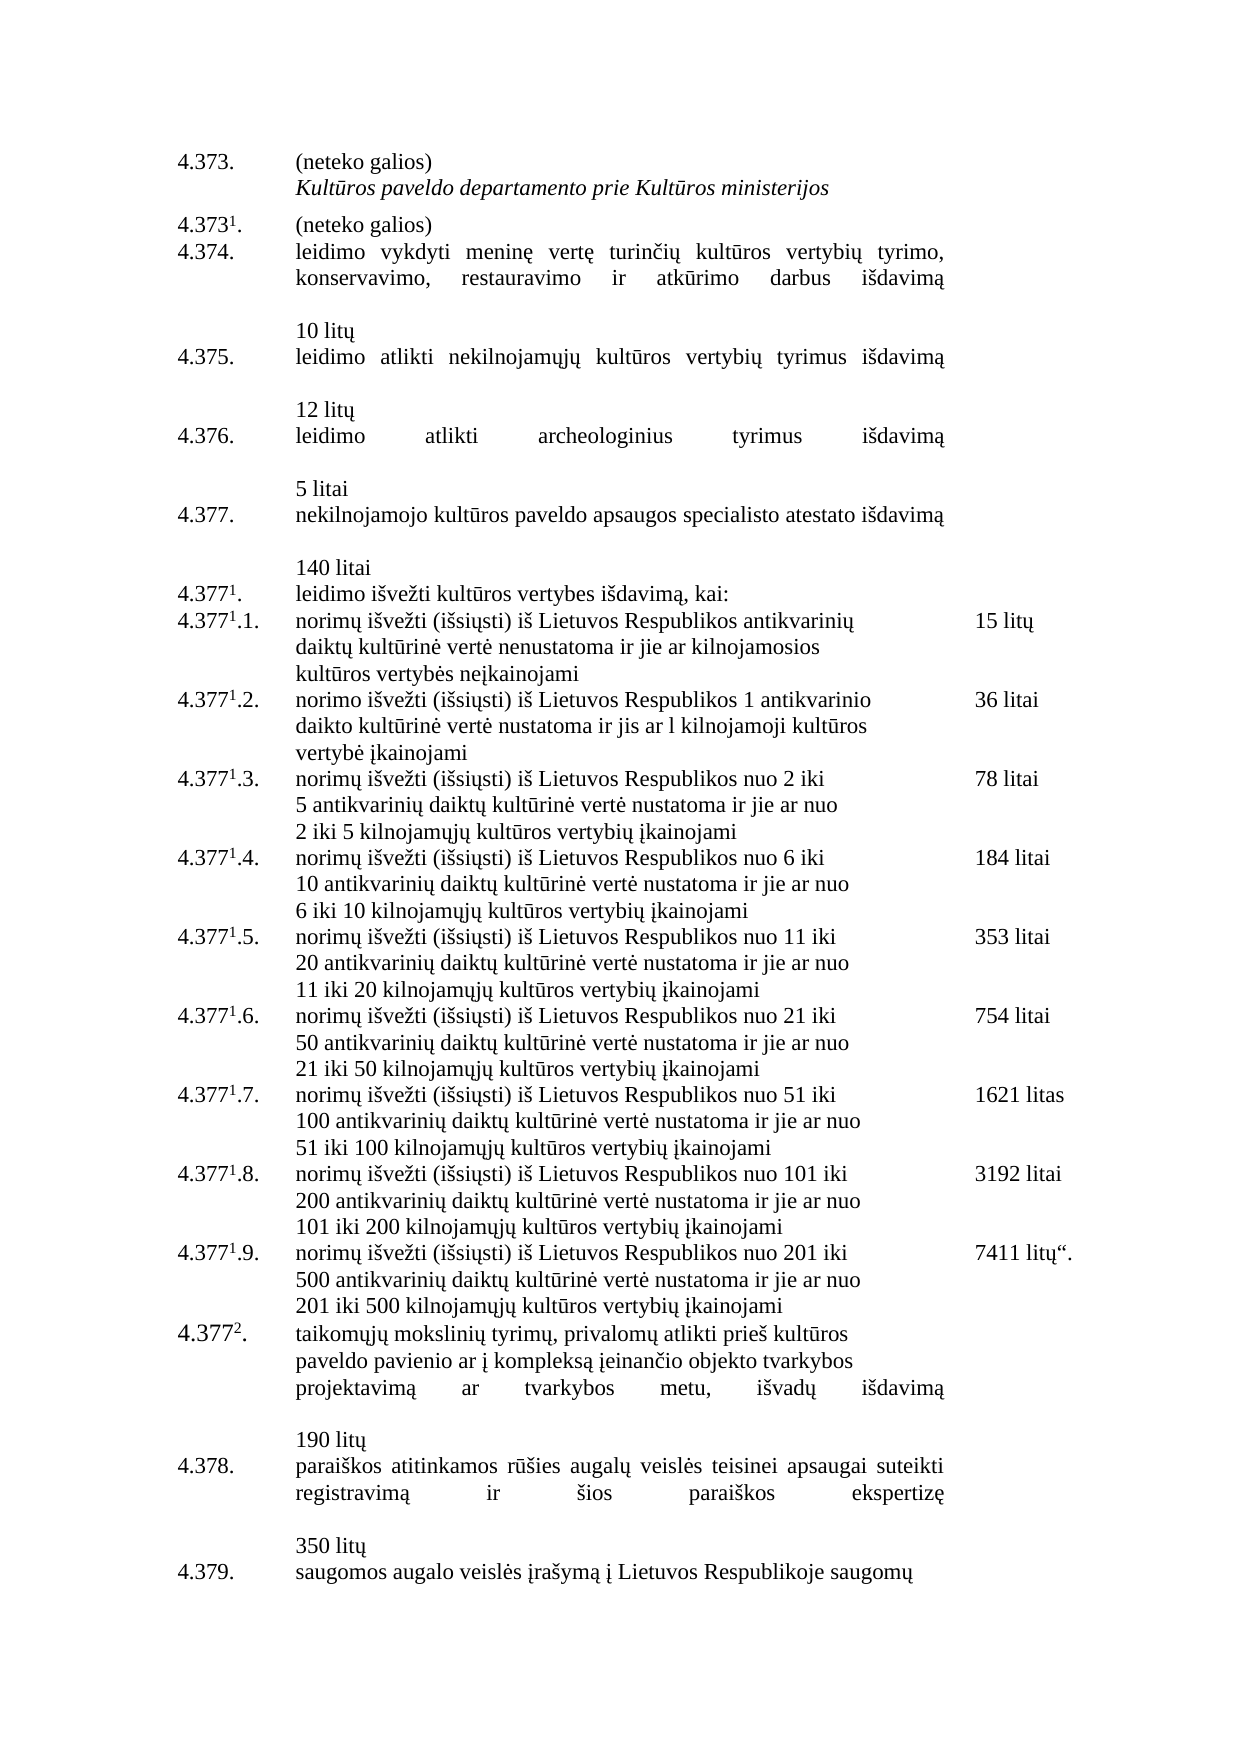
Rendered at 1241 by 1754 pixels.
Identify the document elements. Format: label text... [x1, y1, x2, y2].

text 20 antikvarinių daiktų kultūrinė vertė nustatoma ir jie ar nuo [177, 949, 1122, 976]
text 101 iki 200 kilnojamųjų kultūros vertybių įkainojami [177, 1213, 1122, 1239]
text 6 iki 10 kilnojamųjų kultūros vertybių įkainojami [177, 897, 1122, 923]
text 4.377. nekilnojamojo kultūros paveldo apsaugos specialisto atestato išdavimą 140 litai [177, 501, 945, 581]
text 4.373. (neteko galios) [177, 148, 945, 174]
text 4.375. leidimo atlikti nekilnojamųjų kultūros vertybių tyrimus išdavimą 12 litų [177, 343, 945, 422]
text 4.374. leidimo vykdyti meninę vertę turinčių kultūros vertybių tyrimo, konservavimo, restauravimo ir atkūrimo darbus išdavimą 10 litų [177, 238, 945, 343]
text 201 iki 500 kilnojamųjų kultūros vertybių įkainojami [177, 1292, 1122, 1318]
text 4.3771.4. norimų išvežti (išsiųsti) iš Lietuvos Respublikos nuo 6 iki 184 litai [177, 844, 1122, 870]
text 500 antikvarinių daiktų kultūrinė vertė nustatoma ir jie ar nuo [177, 1266, 1122, 1292]
text 4.376. leidimo atlikti archeologinius tyrimus išdavimą 5 litai [177, 422, 945, 501]
text 10 antikvarinių daiktų kultūrinė vertė nustatoma ir jie ar nuo [177, 870, 1122, 897]
text Kultūros paveldo departamento prie Kultūros ministerijos [177, 174, 945, 200]
text projektavimą ar tvarkybos metu, išvadų išdavimą 190 litų [295, 1373, 945, 1453]
text 4.3771. leidimo išvežti kultūros vertybes išdavimą, kai: [177, 581, 1122, 607]
text daiktų kultūrinė vertė nenustatoma ir jie ar kilnojamosios [177, 633, 1122, 659]
text 200 antikvarinių daiktų kultūrinė vertė nustatoma ir jie ar nuo [177, 1187, 1122, 1213]
text 2 iki 5 kilnojamųjų kultūros vertybių įkainojami [177, 818, 1122, 844]
text daikto kultūrinė vertė nustatoma ir jis ar l kilnojamoji kultūros [177, 712, 1122, 739]
text vertybė įkainojami [177, 739, 1122, 765]
text 4.3771.7. norimų išvežti (išsiųsti) iš Lietuvos Respublikos nuo 51 iki 1621 litas [177, 1081, 1122, 1108]
text 4.3771.5. norimų išvežti (išsiųsti) iš Lietuvos Respublikos nuo 11 iki 353 litai [177, 923, 1122, 949]
text 50 antikvarinių daiktų kultūrinė vertė nustatoma ir jie ar nuo [177, 1028, 1122, 1055]
text 4.3771.2. norimo išvežti (išsiųsti) iš Lietuvos Respublikos 1 antikvarinio 36 litai [177, 686, 1122, 712]
text 4.3772. taikomųjų mokslinių tyrimų, privalomų atlikti prieš kultūros [177, 1318, 1122, 1347]
text 4.3771.9. norimų išvežti (išsiųsti) iš Lietuvos Respublikos nuo 201 iki 7411 litų“. [177, 1239, 1122, 1266]
text 4.3771.8. norimų išvežti (išsiųsti) iš Lietuvos Respublikos nuo 101 iki 3192 litai [177, 1160, 1122, 1187]
text paveldo pavienio ar į kompleksą įeinančio objekto tvarkybos [177, 1347, 1122, 1373]
text 51 iki 100 kilnojamųjų kultūros vertybių įkainojami [177, 1134, 1122, 1160]
text 4.3731. (neteko galios) [177, 200, 1122, 238]
text 4.378. paraiškos atitinkamos rūšies augalų veislės teisinei apsaugai suteikti registravimą ir šios paraiškos ekspertizę 350 litų [177, 1453, 945, 1558]
text 4.379. saugomos augalo veislės įrašymą į Lietuvos Respublikoje saugomų [177, 1558, 1122, 1584]
text 100 antikvarinių daiktų kultūrinė vertė nustatoma ir jie ar nuo [177, 1108, 1122, 1134]
text 5 antikvarinių daiktų kultūrinė vertė nustatoma ir jie ar nuo [177, 791, 1122, 818]
text 4.3771.6. norimų išvežti (išsiųsti) iš Lietuvos Respublikos nuo 21 iki 754 litai [177, 1002, 1122, 1028]
text kultūros vertybės neįkainojami [177, 659, 1122, 686]
text 21 iki 50 kilnojamųjų kultūros vertybių įkainojami [177, 1055, 1122, 1081]
text 4.3771.3. norimų išvežti (išsiųsti) iš Lietuvos Respublikos nuo 2 iki 78 litai [177, 765, 1122, 791]
text 11 iki 20 kilnojamųjų kultūros vertybių įkainojami [177, 976, 1122, 1002]
text 4.3771.1. norimų išvežti (išsiųsti) iš Lietuvos Respublikos antikvarinių 15 litų [177, 607, 1122, 633]
